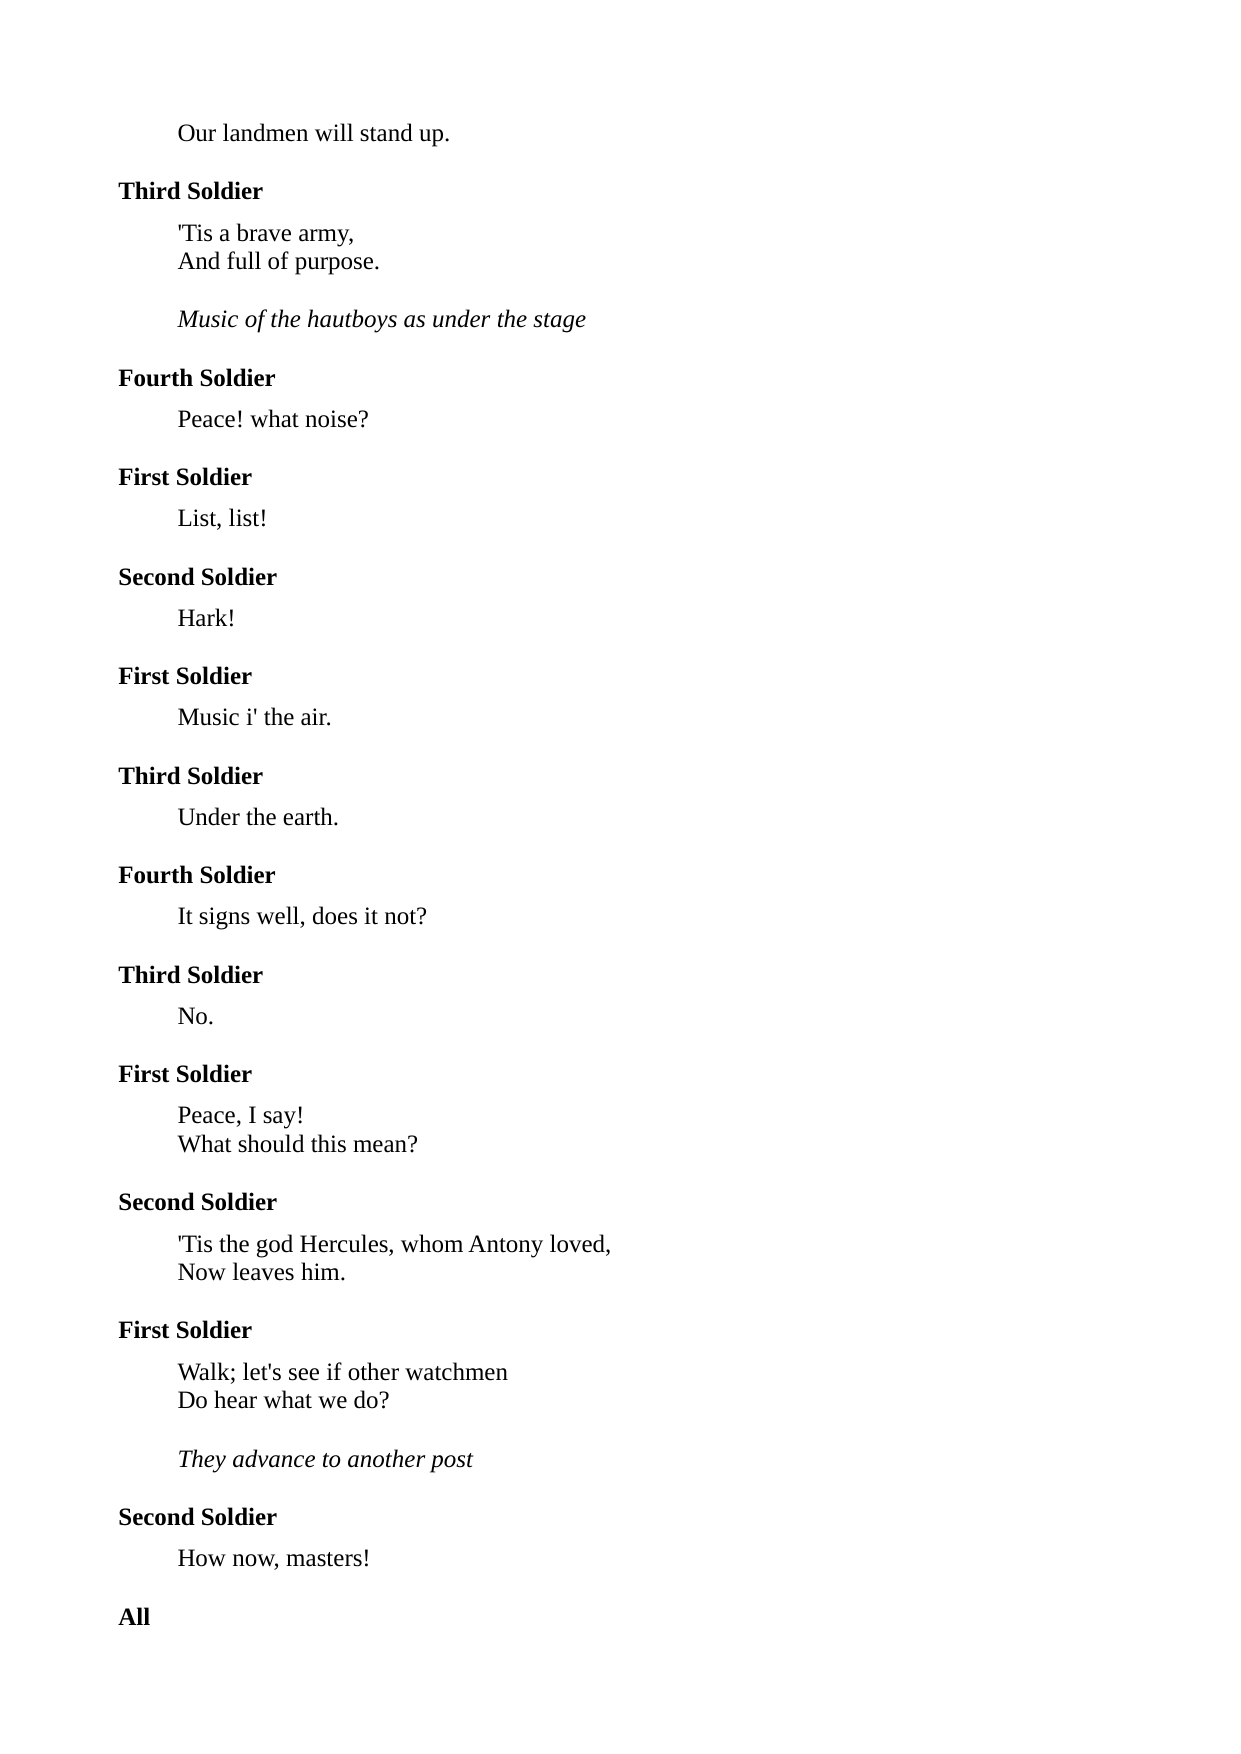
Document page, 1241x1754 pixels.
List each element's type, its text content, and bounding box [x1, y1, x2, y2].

text Music of the hautboys as under the stage [177, 304, 1063, 333]
text Hark! [177, 603, 1063, 632]
text Peace, I say! What should this mean? [177, 1100, 1063, 1158]
text Fourth Soldier [118, 860, 1122, 889]
text Second Soldier [118, 1187, 1122, 1216]
text Music i' the air. [177, 702, 1063, 731]
text 'Tis a brave army, And full of purpose. [177, 218, 1063, 275]
text How now, masters! [177, 1543, 1063, 1572]
text Third Soldier [118, 761, 1122, 789]
text Second Soldier [118, 562, 1122, 591]
text It signs well, does it not? [177, 901, 1063, 930]
text Walk; let's see if other watchmen Do hear what we do? [177, 1357, 1063, 1414]
text No. [177, 1001, 1063, 1030]
text Under the earth. [177, 802, 1063, 831]
text All [118, 1602, 1122, 1630]
text List, list! [177, 503, 1063, 532]
text Peace! what noise? [177, 404, 1063, 433]
text First Soldier [118, 661, 1122, 690]
text Fourth Soldier [118, 363, 1122, 392]
text They advance to another post [177, 1444, 1063, 1473]
text Our landmen will stand up. [177, 118, 1063, 147]
text Second Soldier [118, 1502, 1122, 1531]
text First Soldier [118, 1059, 1122, 1088]
text First Soldier [118, 462, 1122, 491]
text Third Soldier [118, 176, 1122, 205]
text Third Soldier [118, 960, 1122, 988]
text First Soldier [118, 1316, 1122, 1344]
text 'Tis the god Hercules, whom Antony loved, Now leaves him. [177, 1229, 1063, 1286]
